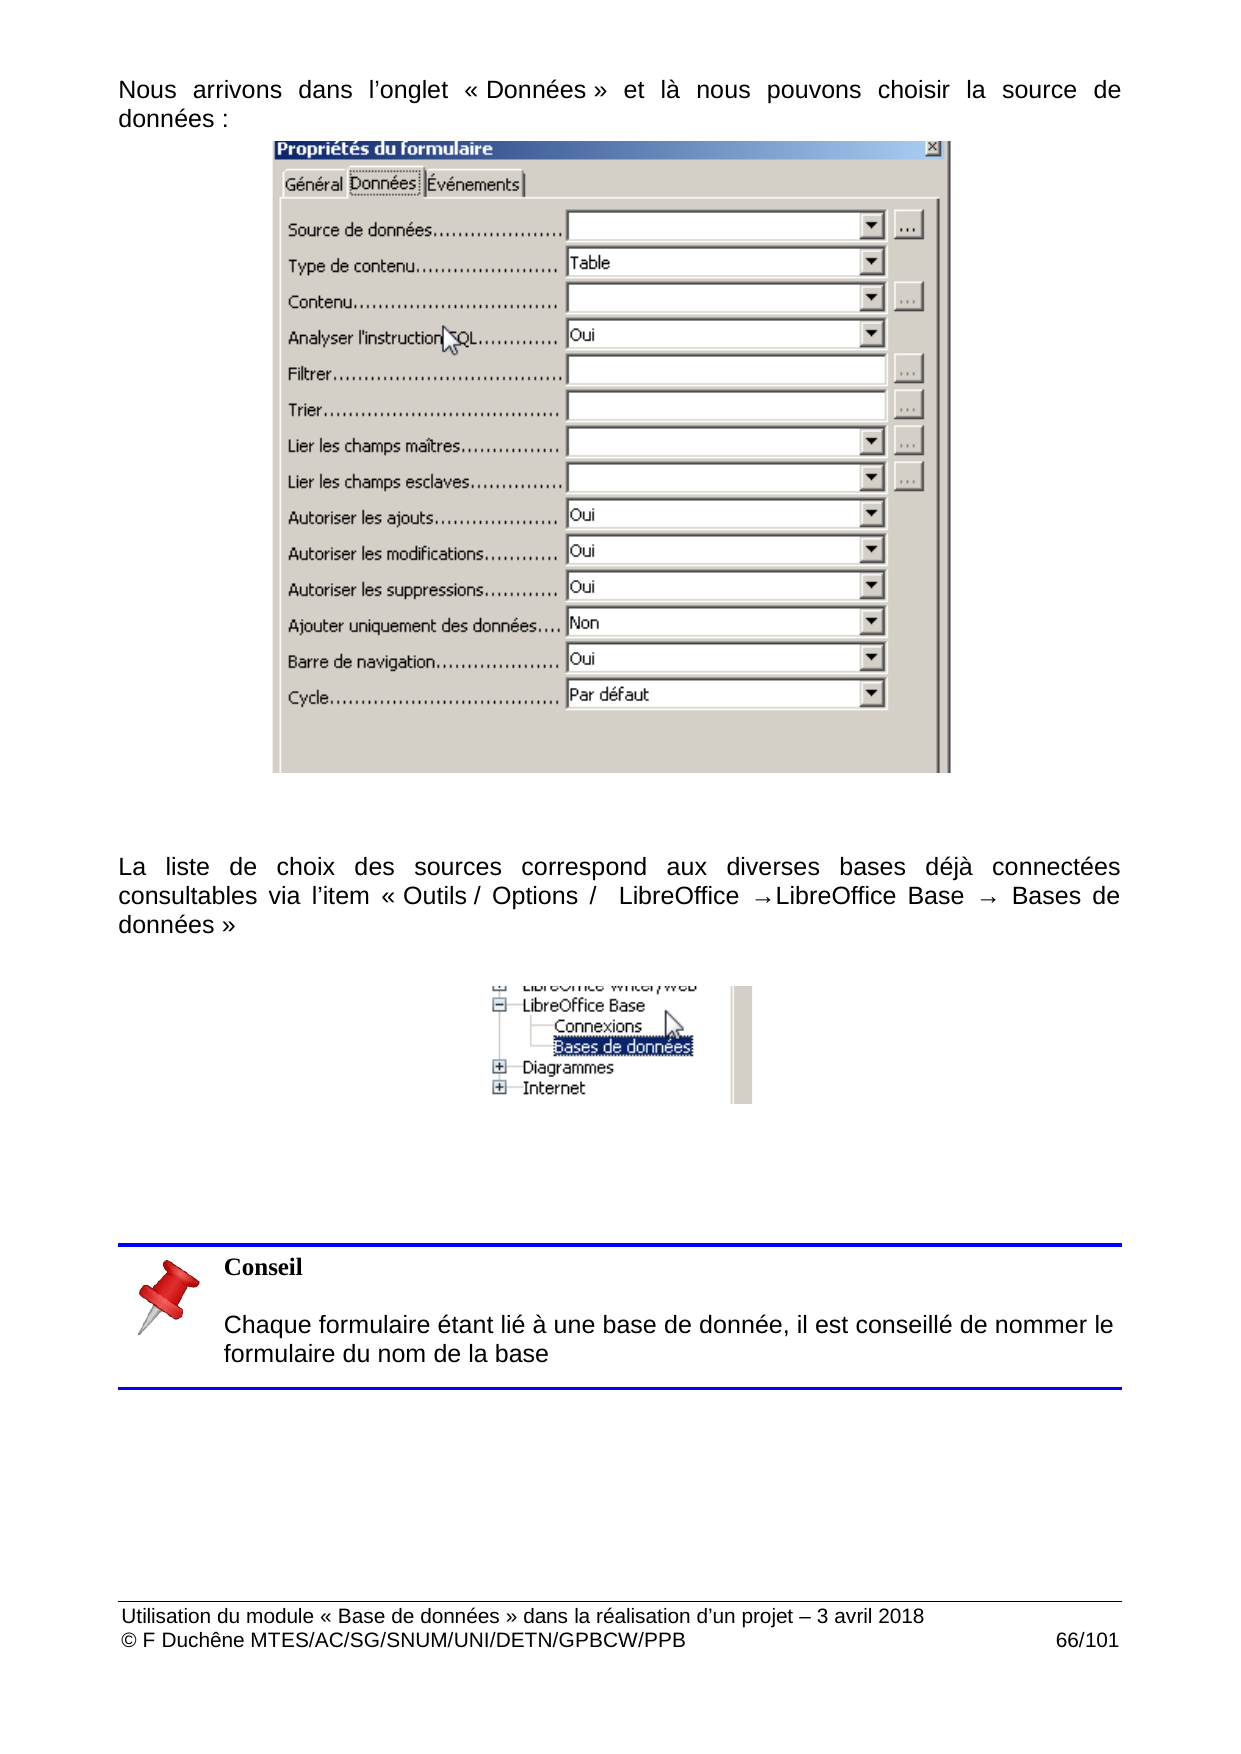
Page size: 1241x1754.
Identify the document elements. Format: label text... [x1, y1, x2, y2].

picture [272, 141, 968, 773]
table_header Conseil Chaque formulaire étant lié à une base de donnée, il est conseillé de nommer le formulaire du nom de la base [218, 1247, 1122, 1387]
picture [488, 986, 753, 1104]
picture [123, 1252, 213, 1341]
text La liste de choix des sources correspond aux diverses bases déjà connectées consultables via l’item « Outils / Options / LibreOffice →LibreOffice Base → Bases de données » [118, 852, 1122, 939]
text Nous arrivons dans l’onglet « Données » et là nous pouvons choisir la source de données : [118, 75, 1122, 133]
table_header [118, 1247, 218, 1387]
